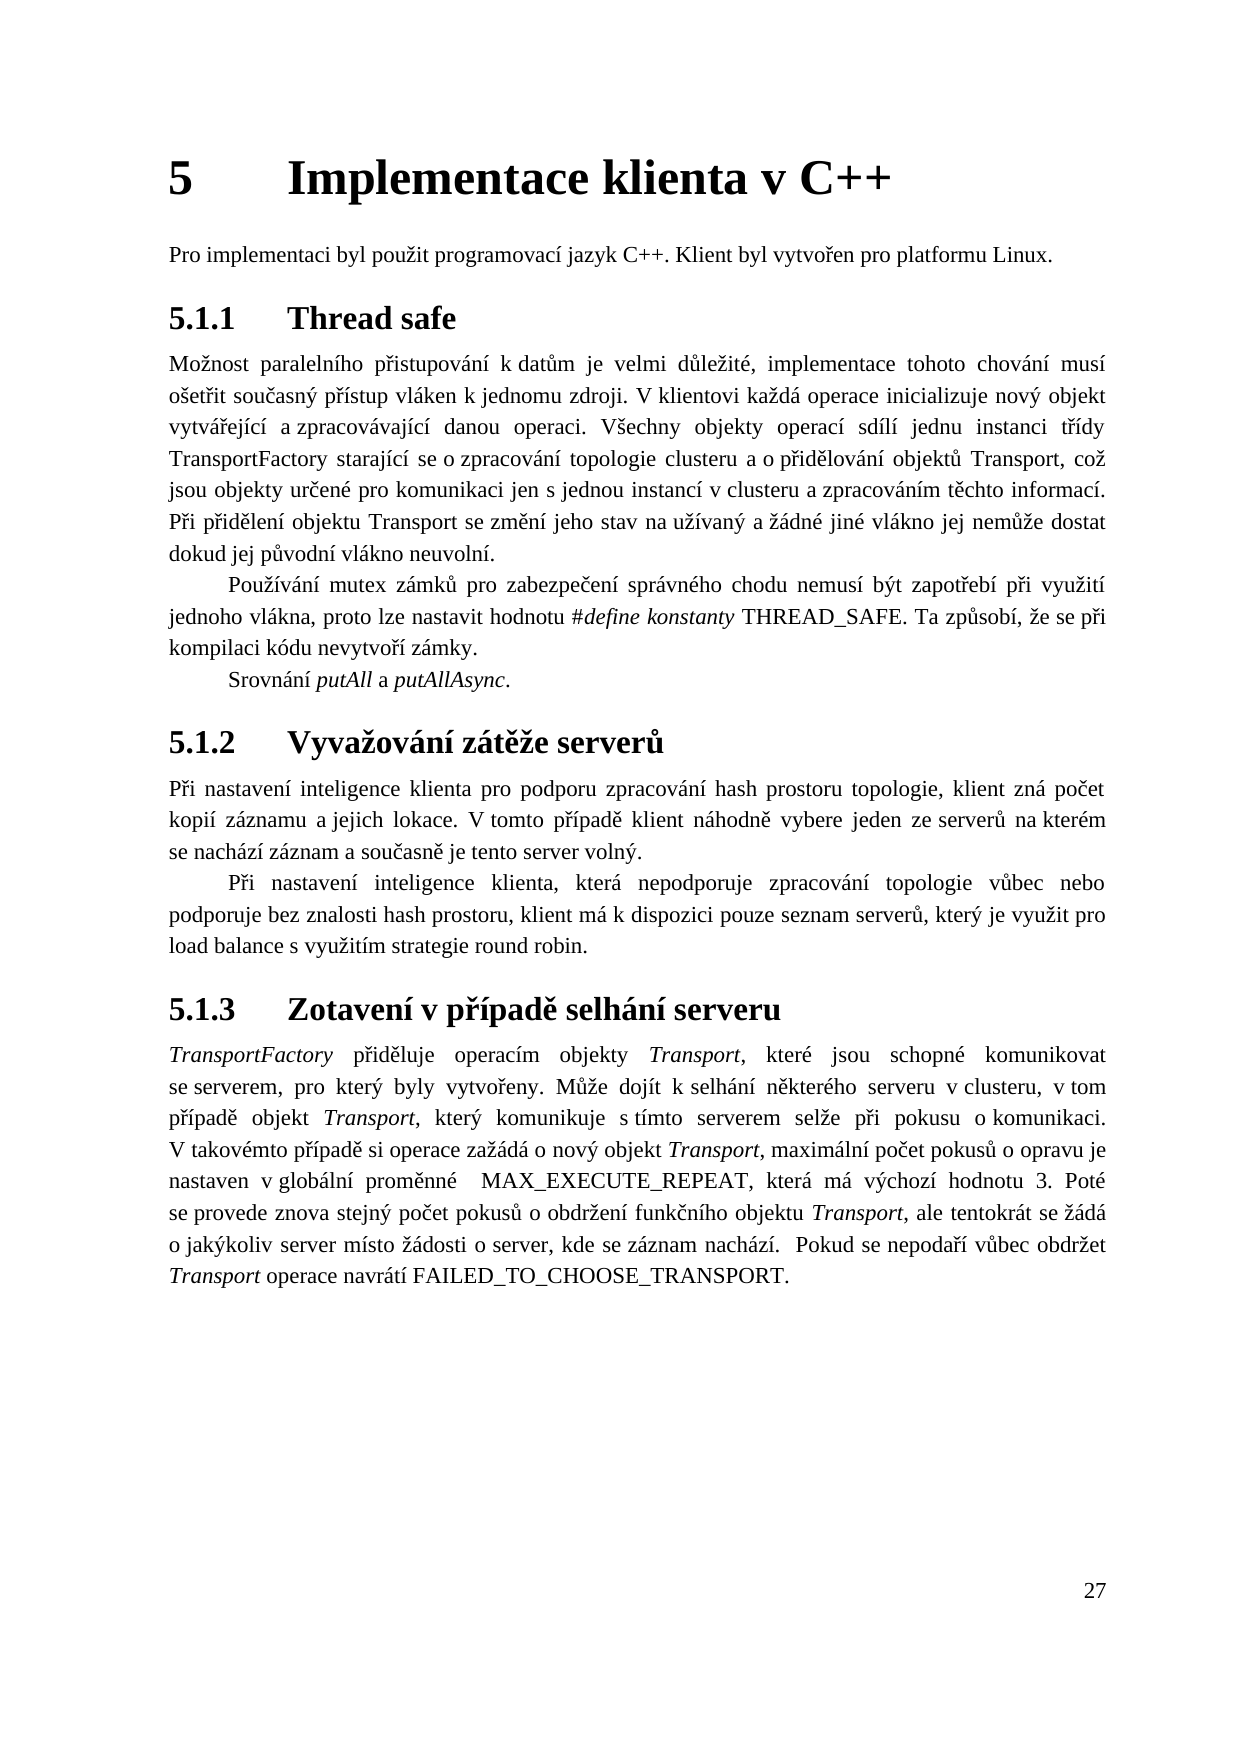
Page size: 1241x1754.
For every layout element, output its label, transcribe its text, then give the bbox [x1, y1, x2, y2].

subtitle Thread safe [169, 298, 1106, 336]
subtitle Implementace klienta v C++ [169, 148, 1106, 205]
text Při nastavení inteligence klienta, která nepodporuje zpracování topologie vůbec nebo podporuje bez znalosti hash prostoru, klient má k dispozici pouze seznam serverů, který je využit pro load balance s využitím strategie round robin. [169, 869, 1106, 959]
text Možnost paralelního přistupování k datům je velmi důležité, implementace tohoto chování musí ošetřit současný přístup vláken k jednomu zdroji. V klientovi každá operace inicializuje nový objekt vytvářející a zpracovávající danou operaci. Všechny objekty operací sdílí jednu instanci třídy TransportFactory starající se o zpracování topologie clusteru a o přidělování objektů Transport, což jsou objekty určené pro komunikaci jen s jednou instancí v clusteru a zpracováním těchto informací. Při přidělení objektu Transport se změní jeho stav na užívaný a žádné jiné vlákno jej nemůže dostat dokud jej původní vlákno neuvolní. [169, 350, 1106, 566]
subtitle Zotavení v případě selhání serveru [169, 989, 1106, 1027]
text Srovnání putAll a putAllAsync. [169, 666, 1106, 692]
subtitle Vyvažování zátěže serverů [169, 722, 1106, 761]
text Používání mutex zámků pro zabezpečení správného chodu nemusí být zapotřebí při využití jednoho vlákna, proto lze nastavit hodnotu #define konstanty THREAD_SAFE. Ta způsobí, že se při kompilaci kódu nevytvoří zámky. [169, 571, 1106, 661]
text TransportFactory přiděluje operacím objekty Transport, které jsou schopné komunikovat se serverem, pro který byly vytvořeny. Může dojít k selhání některého serveru v clusteru, v tom případě objekt Transport, který komunikuje s tímto serverem selže při pokusu o komunikaci. V takovémto případě si operace zažádá o nový objekt Transport, maximální počet pokusů o opravu je nastaven v globální proměnné MAX_EXECUTE_REPEAT, která má výchozí hodnotu 3. Poté se provede znova stejný počet pokusů o obdržení funkčního objektu Transport, ale tentokrát se žádá o jakýkoliv server místo žádosti o server, kde se záznam nachází. Pokud se nepodaří vůbec obdržet Transport operace navrátí FAILED_TO_CHOOSE_TRANSPORT. [169, 1041, 1106, 1288]
text Pro implementaci byl použit programovací jazyk C++. Klient byl vytvořen pro platformu Linux. [169, 242, 1106, 268]
text Při nastavení inteligence klienta pro podporu zpracování hash prostoru topologie, klient zná počet kopií záznamu a jejich lokace. V tomto případě klient náhodně vybere jeden ze serverů na kterém se nachází záznam a současně je tento server volný. [169, 775, 1106, 864]
